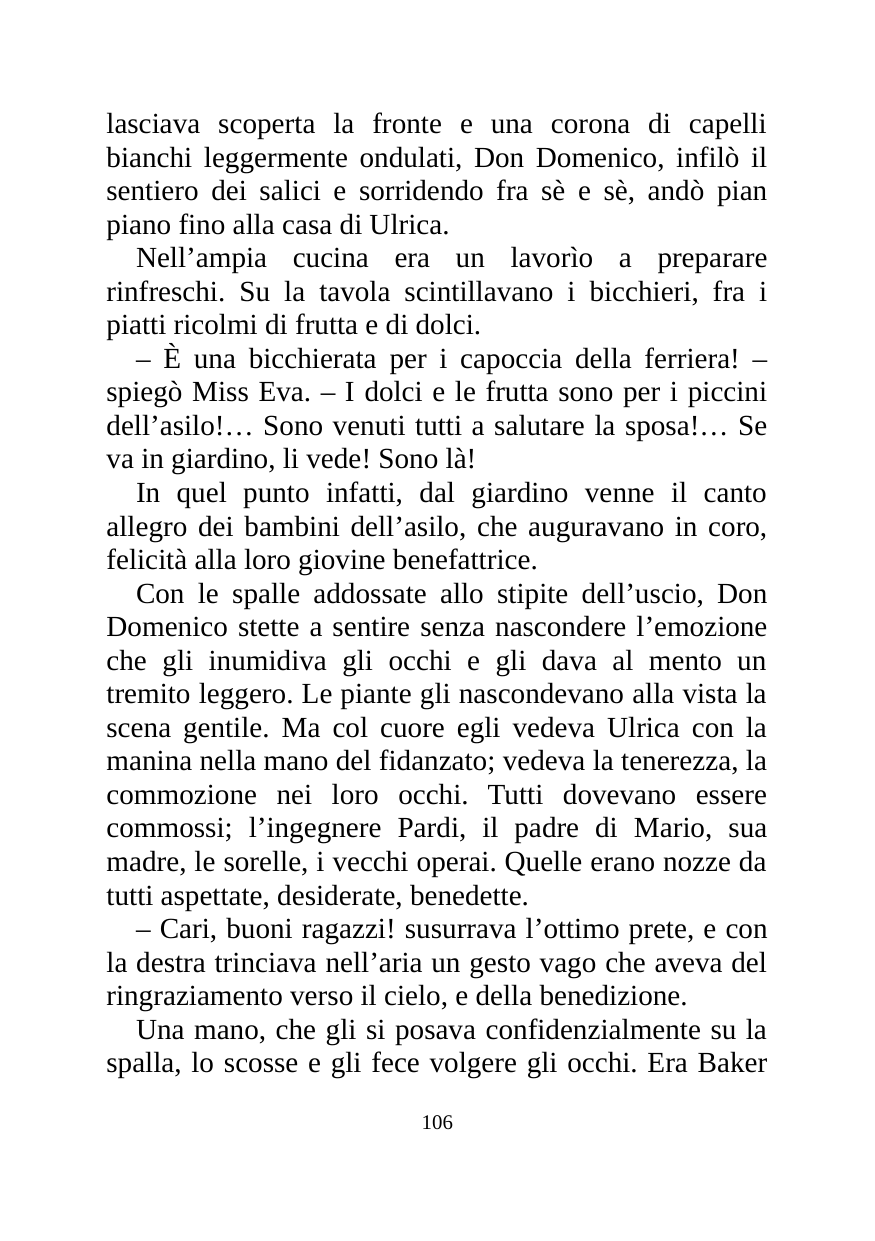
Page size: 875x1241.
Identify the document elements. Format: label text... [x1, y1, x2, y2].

text In quel punto infatti, dal giardino venne il canto allegro dei bambini dell’asilo, che auguravano in coro, felicità alla loro giovine benefattrice. [106, 475, 768, 576]
text Una mano, che gli si posava confidenzialmente su la spalla, lo scosse e gli fece volgere gli occhi. Era Baker [106, 1012, 768, 1079]
text Con le spalle addossate allo stipite dell’uscio, Don Domenico stette a sentire senza nascondere l’emozione che gli inumidiva gli occhi e gli dava al mento un tremito leggero. Le piante gli nascondevano alla vista la scena gentile. Ma col cuore egli vedeva Ulrica con la manina nella mano del fidanzato; vedeva la tenerezza, la commozione nei loro occhi. Tutti dovevano essere commossi; l’ingegnere Pardi, il padre di Mario, sua madre, le sorelle, i vecchi operai. Quelle erano nozze da tutti aspettate, desiderate, benedette. [106, 576, 768, 911]
text – Cari, buoni ragazzi! susurrava l’ottimo prete, e con la destra trinciava nell’aria un gesto vago che aveva del ringraziamento verso il cielo, e della benedizione. [106, 911, 768, 1012]
text Nell’ampia cucina era un lavorìo a preparare rinfreschi. Su la tavola scintillavano i bicchieri, fra i piatti ricolmi di frutta e di dolci. [106, 240, 768, 341]
text – È una bicchierata per i capoccia della ferriera! – spiegò Miss Eva. – I dolci e le frutta sono per i piccini dell’asilo!… Sono venuti tutti a salutare la sposa!… Se va in giardino, li vede! Sono là! [106, 341, 768, 475]
text lasciava scoperta la fronte e una corona di capelli bianchi leggermente ondulati, Don Domenico, infilò il sentiero dei salici e sorridendo fra sè e sè, andò pian piano fino alla casa di Ulrica. [106, 106, 768, 240]
